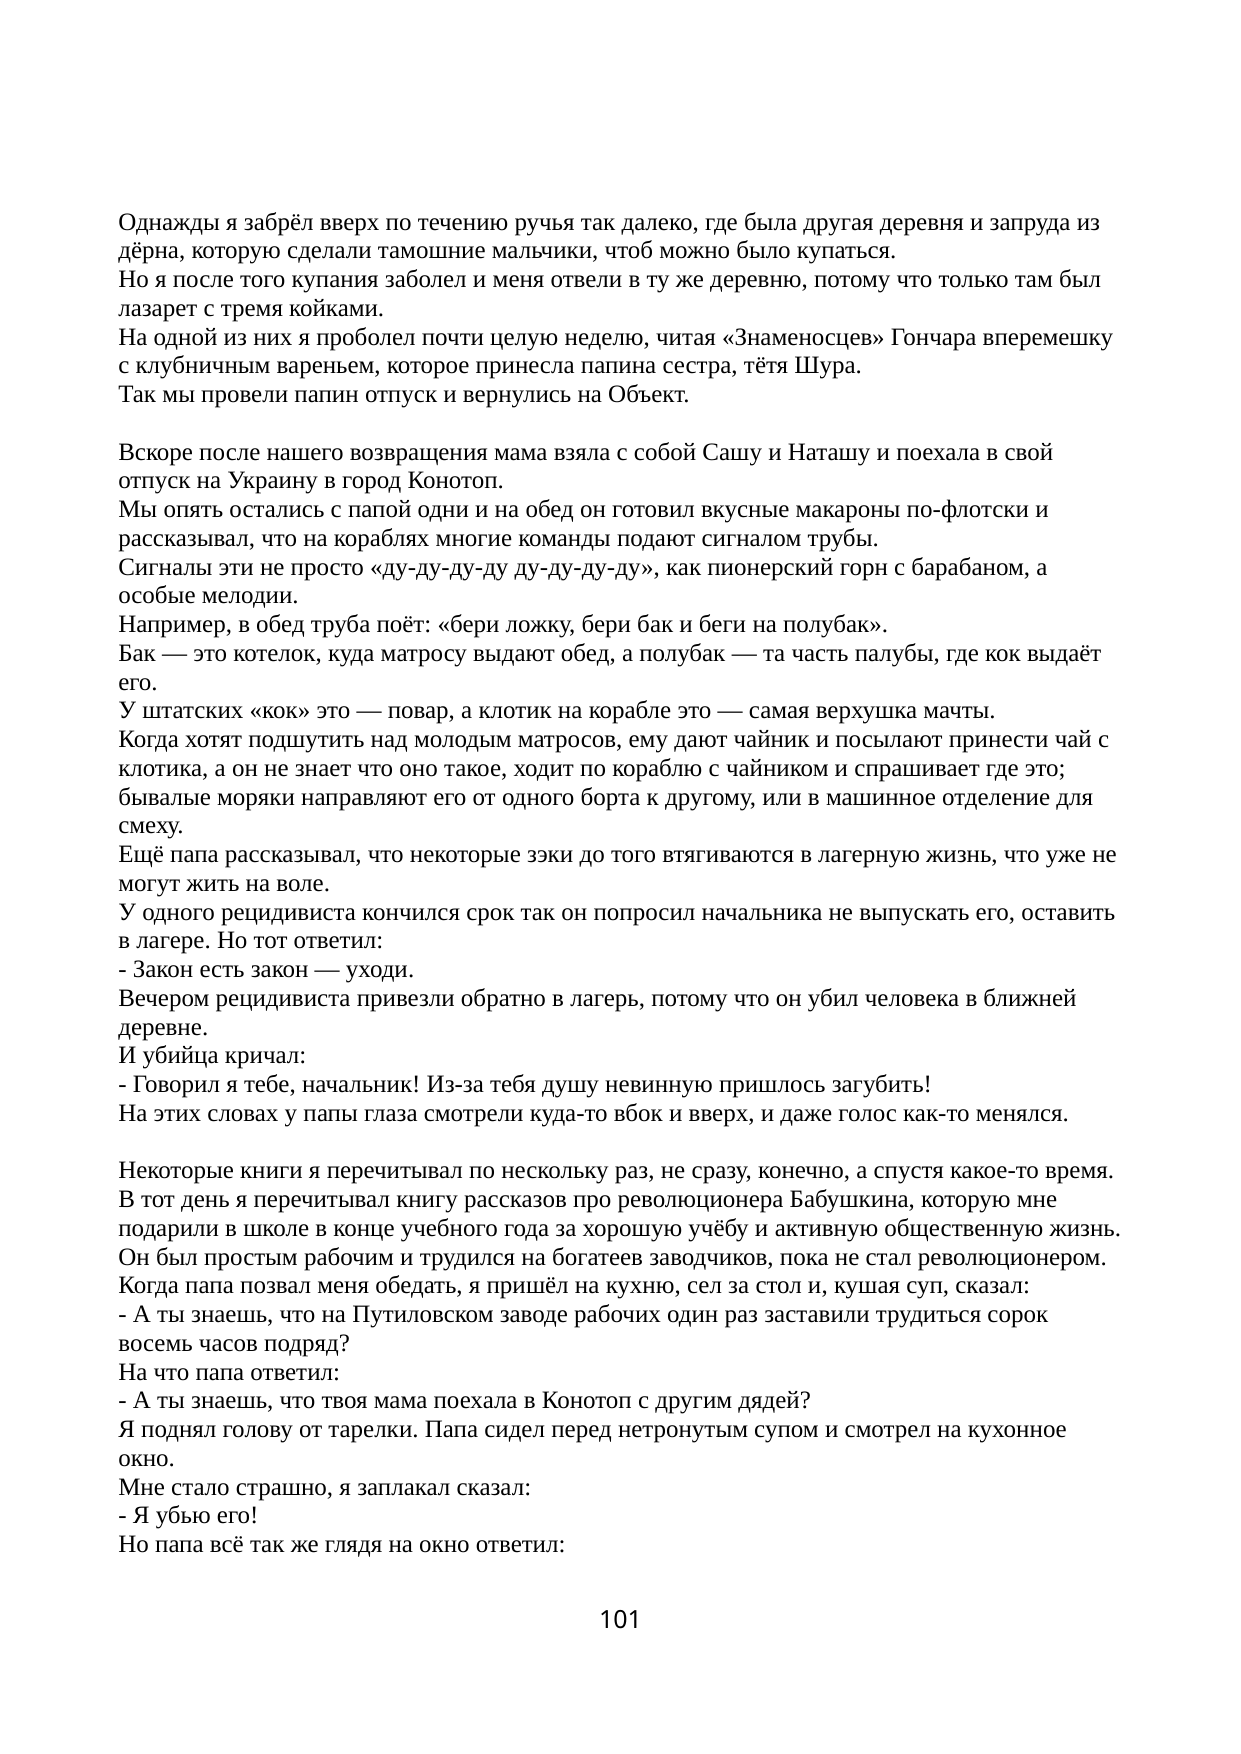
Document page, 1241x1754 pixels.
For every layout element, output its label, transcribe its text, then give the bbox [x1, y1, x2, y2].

text Когда хотят подшутить над молодым матросов, ему дают чайник и посылают принести чай с клотика, а он не знает что оно такое, ходит по кораблю с чайником и спрашивает где это; бывалые моряки направляют его от одного борта к другому, или в машинное отделение для смеху. [118, 724, 1122, 839]
text На одной из них я проболел почти целую неделю, читая «Знаменосцев» Гончара вперемешку с клубничным вареньем, которое принесла папина сестра, тётя Шура. [118, 322, 1122, 379]
text Вскоре после нашего возвращения мама взяла с собой Сашу и Наташу и поехала в свой отпуск на Украину в город Конотоп. [118, 437, 1122, 494]
text Вечером рецидивиста привезли обратно в лагерь, потому что он убил человека в ближней деревне. [118, 983, 1122, 1041]
text Ещё папа рассказывал, что некоторые зэки до того втягиваются в лагерную жизнь, что уже не могут жить на воле. [118, 839, 1122, 897]
text Например, в обед труба поёт: «бери ложку, бери бак и беги на полубак». [118, 609, 1122, 638]
text Мне стало страшно, я заплакал сказал: [118, 1472, 1122, 1501]
text - Закон есть закон — уходи. [118, 954, 1122, 983]
text И убийца кричал: [118, 1041, 1122, 1069]
text У одного рецидивиста кончился срок так он попросил начальника не выпускать его, оставить в лагере. Но тот ответил: [118, 897, 1122, 954]
text - Я убью его! [118, 1501, 1122, 1529]
text Но я после того купания заболел и меня отвели в ту же деревню, потому что только там был лазарет с тремя койками. [118, 264, 1122, 322]
text - А ты знаешь, что твоя мама поехала в Конотоп с другим дядей? [118, 1386, 1122, 1414]
text - А ты знаешь, что на Путиловском заводе рабочих один раз заставили трудиться сорок восемь часов подряд? [118, 1299, 1122, 1357]
text Бак — это котелок, куда матросу выдают обед, а полубак — та часть палубы, где кок выдаёт его. [118, 638, 1122, 696]
text Мы опять остались с папой одни и на обед он готовил вкусные макароны по-флотски и рассказывал, что на кораблях многие команды подают сигналом трубы. [118, 494, 1122, 552]
text У штатских «кок» это — повар, а клотик на корабле это — самая верхушка мачты. [118, 696, 1122, 724]
text Я поднял голову от тарелки. Папа сидел перед нетронутым супом и смотрел на кухонное окно. [118, 1414, 1122, 1472]
text Но папа всё так же глядя на окно ответил: [118, 1529, 1122, 1558]
text Сигналы эти не просто «ду-ду-ду-ду ду-ду-ду-ду», как пионерский горн с барабаном, а особые мелодии. [118, 552, 1122, 609]
text Так мы провели папин отпуск и вернулись на Объект. [118, 379, 1122, 408]
text На что папа ответил: [118, 1357, 1122, 1386]
text Однажды я забрёл вверх по течению ручья так далеко, где была другая деревня и запруда из дёрна, которую сделали тамошние мальчики, чтоб можно было купаться. [118, 207, 1122, 264]
text Когда папа позвал меня обедать, я пришёл на кухню, сел за стол и, кушая суп, сказал: [118, 1271, 1122, 1299]
text - Говорил я тебе, начальник! Из-за тебя душу невинную пришлось загубить! [118, 1069, 1122, 1098]
text На этих словах у папы глаза смотрели куда-то вбок и вверх, и даже голос как-то менялся. [118, 1098, 1122, 1127]
text Некоторые книги я перечитывал по нескольку раз, не сразу, конечно, а спустя какое-то время. В тот день я перечитывал книгу рассказов про революционера Бабушкина, которую мне подарили в школе в конце учебного года за хорошую учёбу и активную общественную жизнь. Он был простым рабочим и трудился на богатеев заводчиков, пока не стал революционером. [118, 1156, 1122, 1271]
